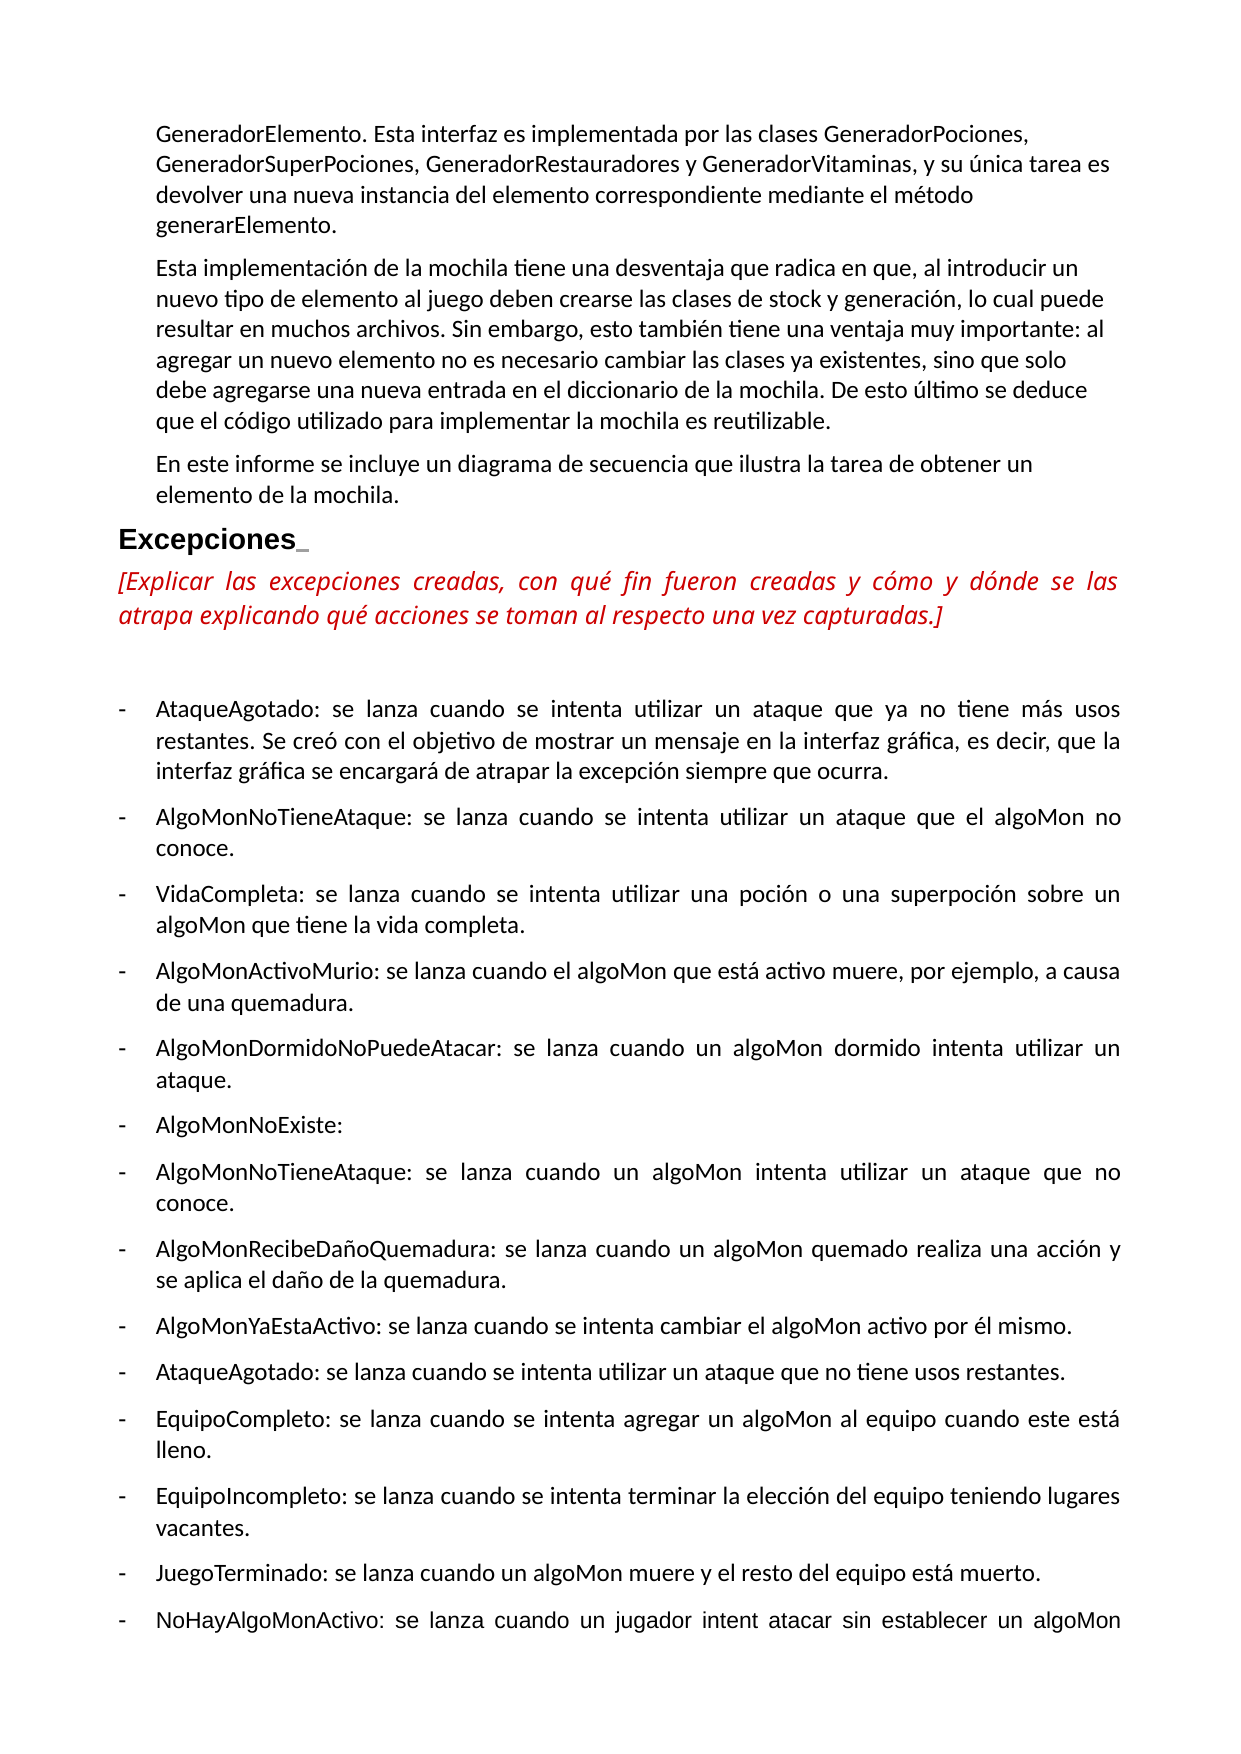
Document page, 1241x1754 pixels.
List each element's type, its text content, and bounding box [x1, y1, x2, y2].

list EquipoCompleto: se lanza cuando se intenta agregar un algoMon al equipo cuando este está lleno. [118, 1401, 1122, 1465]
list AlgoMonRecibeDañoQuemadura: se lanza cuando un algoMon quemado realiza una acción y se aplica el daño de la quemadura. [118, 1230, 1122, 1295]
list AlgoMonActivoMurio: se lanza cuando el algoMon que está activo muere, por ejemplo, a causa de una quemadura. [118, 953, 1122, 1017]
list JuegoTerminado: se lanza cuando un algoMon muere y el resto del equipo está muerto. [118, 1555, 1122, 1589]
text [Explicar las excepciones creadas, con qué fin fueron creadas y cómo y dónde se las atrapa explicando qué acciones se toman al respecto una vez capturadas.] [118, 564, 1122, 632]
text GeneradorElemento. Esta interfaz es implementada por las clases GeneradorPociones, GeneradorSuperPociones, GeneradorRestauradores y GeneradorVitaminas, y su única tarea es devolver una nueva instancia del elemento correspondiente mediante el método generarElemento. [156, 118, 1122, 240]
list AlgoMonNoTieneAtaque: se lanza cuando se intenta utilizar un ataque que el algoMon no conoce. [118, 798, 1122, 863]
list EquipoIncompleto: se lanza cuando se intenta terminar la elección del equipo teniendo lugares vacantes. [118, 1478, 1122, 1542]
list NoHayAlgoMonActivo: se lanza cuando un jugador intent atacar sin establecer un algoMon [118, 1601, 1122, 1635]
text Esta implementación de la mochila tiene una desventaja que radica en que, al introducir un nuevo tipo de elemento al juego deben crearse las clases de stock y generación, lo cual puede resultar en muchos archivos. Sin embargo, esto también tiene una ventaja muy importante: al agregar un nuevo elemento no es necesario cambiar las clases ya existentes, sino que solo debe agregarse una nueva entrada en el diccionario de la mochila. De esto último se deduce que el código utilizado para implementar la mochila es reutilizable. [156, 253, 1122, 436]
list AlgoMonYaEstaActivo: se lanza cuando se intenta cambiar el algoMon activo por él mismo. [118, 1307, 1122, 1342]
subtitle Excepciones [118, 522, 1122, 555]
list AlgoMonDormidoNoPuedeAtacar: se lanza cuando un algoMon dormido intenta utilizar un ataque. [118, 1030, 1122, 1094]
list AtaqueAgotado: se lanza cuando se intenta utilizar un ataque que ya no tiene más usos restantes. Se creó con el objetivo de mostrar un mensaje en la interfaz gráfica, es decir, que la interfaz gráfica se encargará de atrapar la excepción siempre que ocurra. [118, 691, 1122, 786]
text En este informe se incluye un diagrama de secuencia que ilustra la tarea de obtener un elemento de la mochila. [156, 448, 1122, 509]
list AtaqueAgotado: se lanza cuando se intenta utilizar un ataque que no tiene usos restantes. [118, 1354, 1122, 1388]
list VidaCompleta: se lanza cuando se intenta utilizar una poción o una superpoción sobre un algoMon que tiene la vida completa. [118, 876, 1122, 940]
list AlgoMonNoTieneAtaque: se lanza cuando un algoMon intenta utilizar un ataque que no conoce. [118, 1153, 1122, 1218]
list AlgoMonNoExiste: [118, 1107, 1122, 1141]
